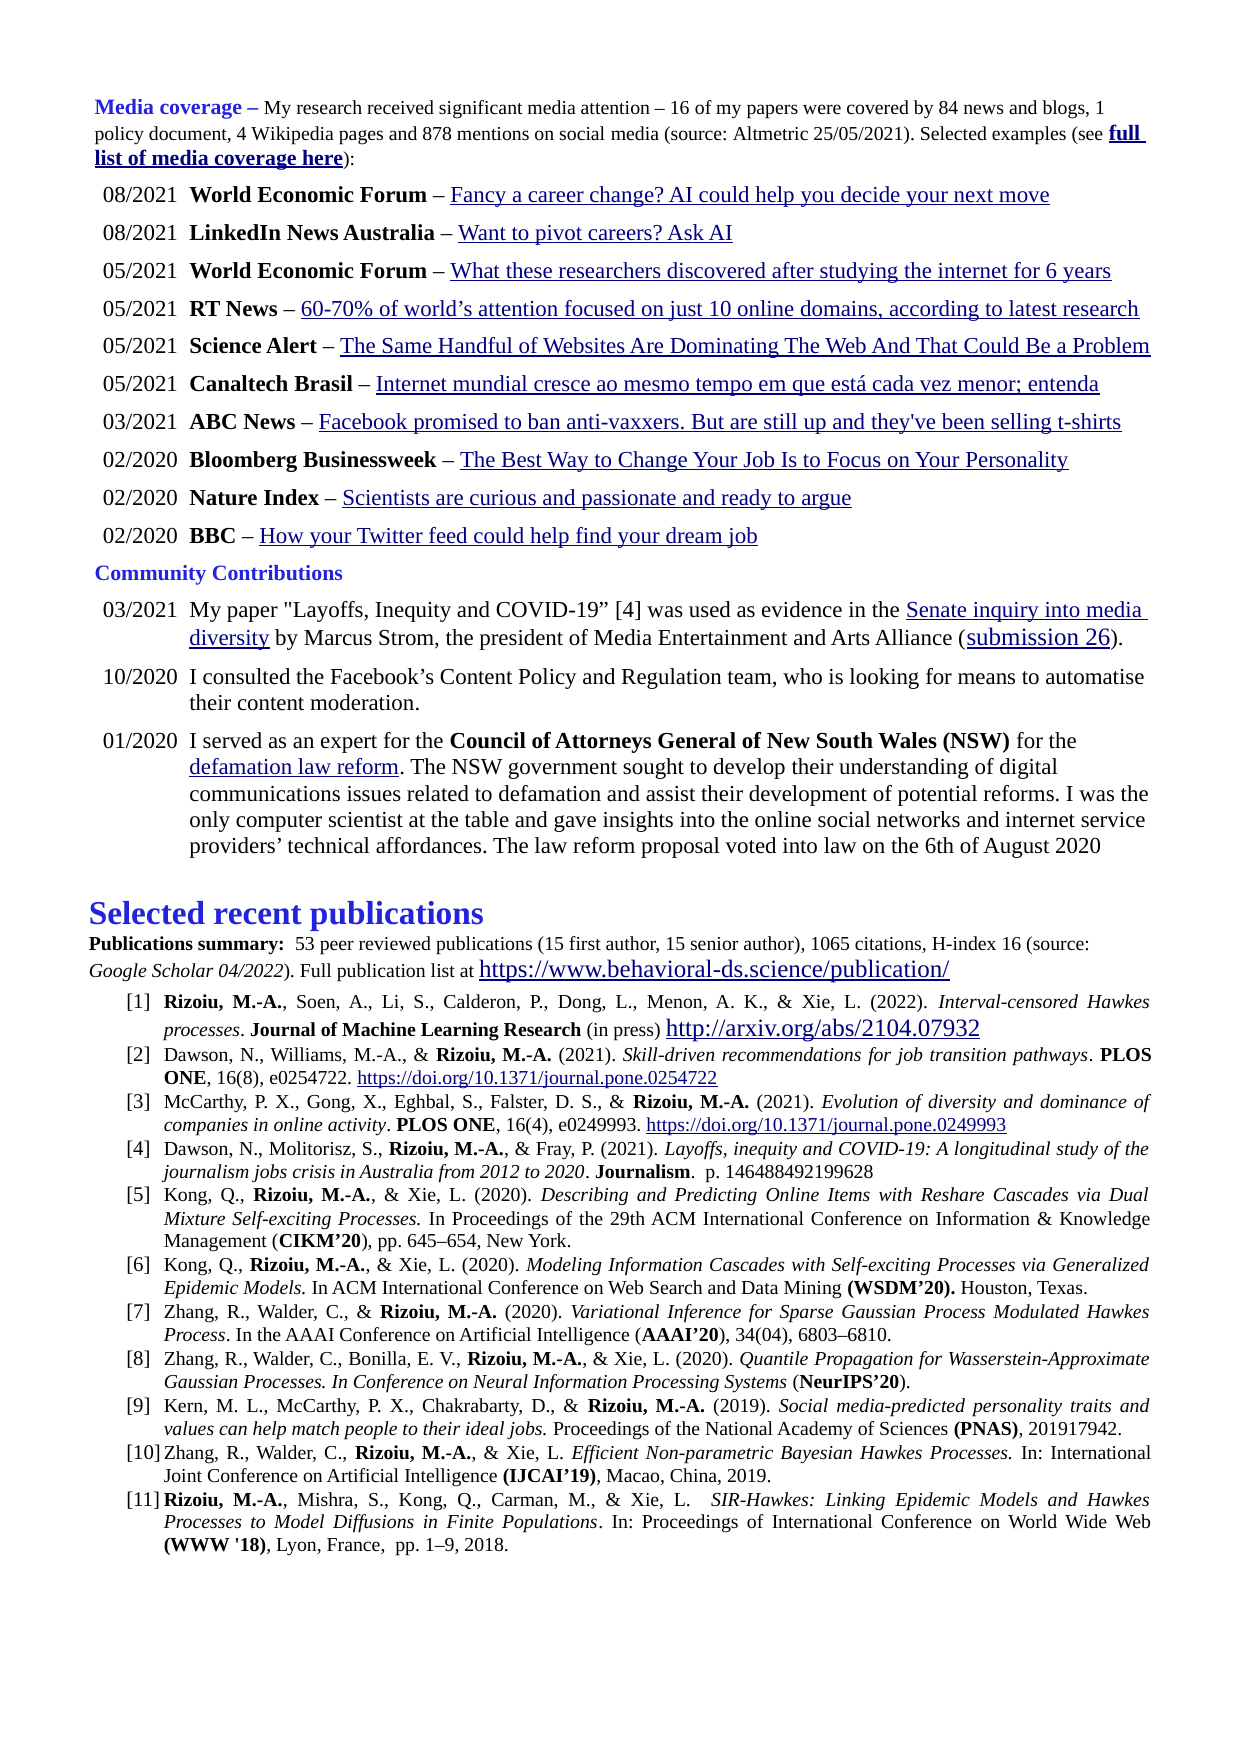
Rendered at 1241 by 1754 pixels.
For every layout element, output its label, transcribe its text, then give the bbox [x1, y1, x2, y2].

list Dawson, N., Williams, M.-A., & Rizoiu, M.-A. (2021). Skill-driven recommendations for job transition pathways. PLOS ONE, 16(8), e0254722. https://doi.org/10.1371/journal.pone.0254722 [126, 1042, 1152, 1089]
table_cell BBC – How your Twitter feed could help find your dream job [183, 516, 1164, 554]
table_cell RT News – 60-70% of world’s attention focused on just 10 online domains, according to latest research [183, 289, 1164, 327]
table_cell 01/2020 [89, 721, 183, 864]
table_cell I consulted the Facebook’s Content Policy and Regulation team, who is looking for means to automatise their content moderation. [183, 657, 1164, 721]
list Zhang, R., Walder, C., Rizoiu, M.-A., & Xie, L. Efficient Non-parametric Bayesian Hawkes Processes. In: International Joint Conference on Artificial Intelligence (IJCAI’19), Macao, China, 2019. [126, 1439, 1152, 1486]
list Rizoiu, M.-A., Mishra, S., Kong, Q., Carman, M., & Xie, L. SIR-Hawkes: Linking Epidemic Models and Hawkes Processes to Model Diffusions in Finite Populations. In: Proceedings of International Conference on World Wide Web (WWW '18), Lyon, France, pp. 1–9, 2018. [126, 1486, 1152, 1556]
text Selected recent publications [88, 893, 1152, 931]
table_cell LinkedIn News Australia – Want to pivot careers? Ask AI [183, 214, 1164, 251]
table_cell Community Contributions [89, 554, 1164, 590]
table_cell Canaltech Brasil – Internet mundial cresce ao mesmo tempo em que está cada vez menor; entenda [183, 365, 1164, 402]
table_cell 05/2021 [89, 365, 183, 402]
table_cell My paper "Layoffs, Inequity and COVID-19” [4] was used as evidence in the Senate inquiry into media diversity by Marcus Strom, the president of Media Entertainment and Arts Alliance (submission 26). [183, 590, 1164, 657]
table_cell 02/2020 [89, 516, 183, 554]
table_cell World Economic Forum – Fancy a career change? AI could help you decide your next move [183, 176, 1164, 213]
list Kong, Q., Rizoiu, M.-A., & Xie, L. (2020). Modeling Information Cascades with Self-exciting Processes via Generalized Epidemic Models. In ACM International Conference on Web Search and Data Mining (WSDM’20). Houston, Texas. [126, 1252, 1152, 1299]
text Publications summary: 53 peer reviewed publications (15 first author, 15 senior author), 1065 citations, H-index 16 (source: Google Scholar 04/2022). Full publication list at https://www.behavioral-ds.science/publication/ [88, 931, 1152, 983]
table_cell World Economic Forum – What these researchers discovered after studying the internet for 6 years [183, 251, 1164, 289]
table_cell 02/2020 [89, 478, 183, 516]
table_cell Media coverage – My research received significant media attention – 16 of my papers were covered by 84 news and blogs, 1 policy document, 4 Wikipedia pages and 878 mentions on social media (source: Altmetric 25/05/2021). Selected examples (see full list of media coverage here): [89, 89, 1164, 176]
list Zhang, R., Walder, C., Bonilla, E. V., Rizoiu, M.-A., & Xie, L. (2020). Quantile Propagation for Wasserstein-Approximate Gaussian Processes. In Conference on Neural Information Processing Systems (NeurIPS’20). [126, 1346, 1152, 1393]
table_cell Bloomberg Businessweek – The Best Way to Change Your Job Is to Focus on Your Personality [183, 440, 1164, 478]
table_cell 08/2021 [89, 176, 183, 213]
list Kern, M. L., McCarthy, P. X., Chakrabarty, D., & Rizoiu, M.-A. (2019). Social media-predicted personality traits and values can help match people to their ideal jobs. Proceedings of the National Academy of Sciences (PNAS), 201917942. [126, 1393, 1152, 1439]
table_cell I served as an expert for the Council of Attorneys General of New South Wales (NSW) for the defamation law reform. The NSW government sought to develop their understanding of digital communications issues related to defamation and assist their development of potential reforms. I was the only computer scientist at the table and gave insights into the online social networks and internet service providers’ technical affordances. The law reform proposal voted into law on the 6th of August 2020 [183, 721, 1164, 864]
list Rizoiu, M.-A., Soen, A., Li, S., Calderon, P., Dong, L., Menon, A. K., & Xie, L. (2022). Interval-censored Hawkes processes. Journal of Machine Learning Research (in press) http://arxiv.org/abs/2104.07932 [126, 989, 1152, 1042]
list McCarthy, P. X., Gong, X., Eghbal, S., Falster, D. S., & Rizoiu, M.-A. (2021). Evolution of diversity and dominance of companies in online activity. PLOS ONE, 16(4), e0249993. https://doi.org/10.1371/journal.pone.0249993 [126, 1089, 1152, 1136]
table_cell 05/2021 [89, 289, 183, 327]
table_cell 05/2021 [89, 251, 183, 289]
list Dawson, N., Molitorisz, S., Rizoiu, M.-A., & Fray, P. (2021). Layoffs, inequity and COVID-19: A longitudinal study of the journalism jobs crisis in Australia from 2012 to 2020. Journalism. p. 146488492199628 [126, 1136, 1152, 1182]
list Kong, Q., Rizoiu, M.-A., & Xie, L. (2020). Describing and Predicting Online Items with Reshare Cascades via Dual Mixture Self-exciting Processes. In Proceedings of the 29th ACM International Conference on Information & Knowledge Management (CIKM’20), pp. 645–654, New York. [126, 1182, 1152, 1252]
table_cell 08/2021 [89, 214, 183, 251]
table_cell 05/2021 [89, 327, 183, 365]
table_cell 03/2021 [89, 403, 183, 440]
table_cell 03/2021 [89, 590, 183, 657]
table_cell Nature Index – Scientists are curious and passionate and ready to argue [183, 478, 1164, 516]
list Zhang, R., Walder, C., & Rizoiu, M.-A. (2020). Variational Inference for Sparse Gaussian Process Modulated Hawkes Process. In the AAAI Conference on Artificial Intelligence (AAAI’20), 34(04), 6803–6810. [126, 1299, 1152, 1346]
table_cell Science Alert – The Same Handful of Websites Are Dominating The Web And That Could Be a Problem [183, 327, 1164, 365]
table_cell 10/2020 [89, 657, 183, 721]
table_cell ABC News – Facebook promised to ban anti-vaxxers. But are still up and they've been selling t-shirts [183, 403, 1164, 440]
table_cell 02/2020 [89, 440, 183, 478]
